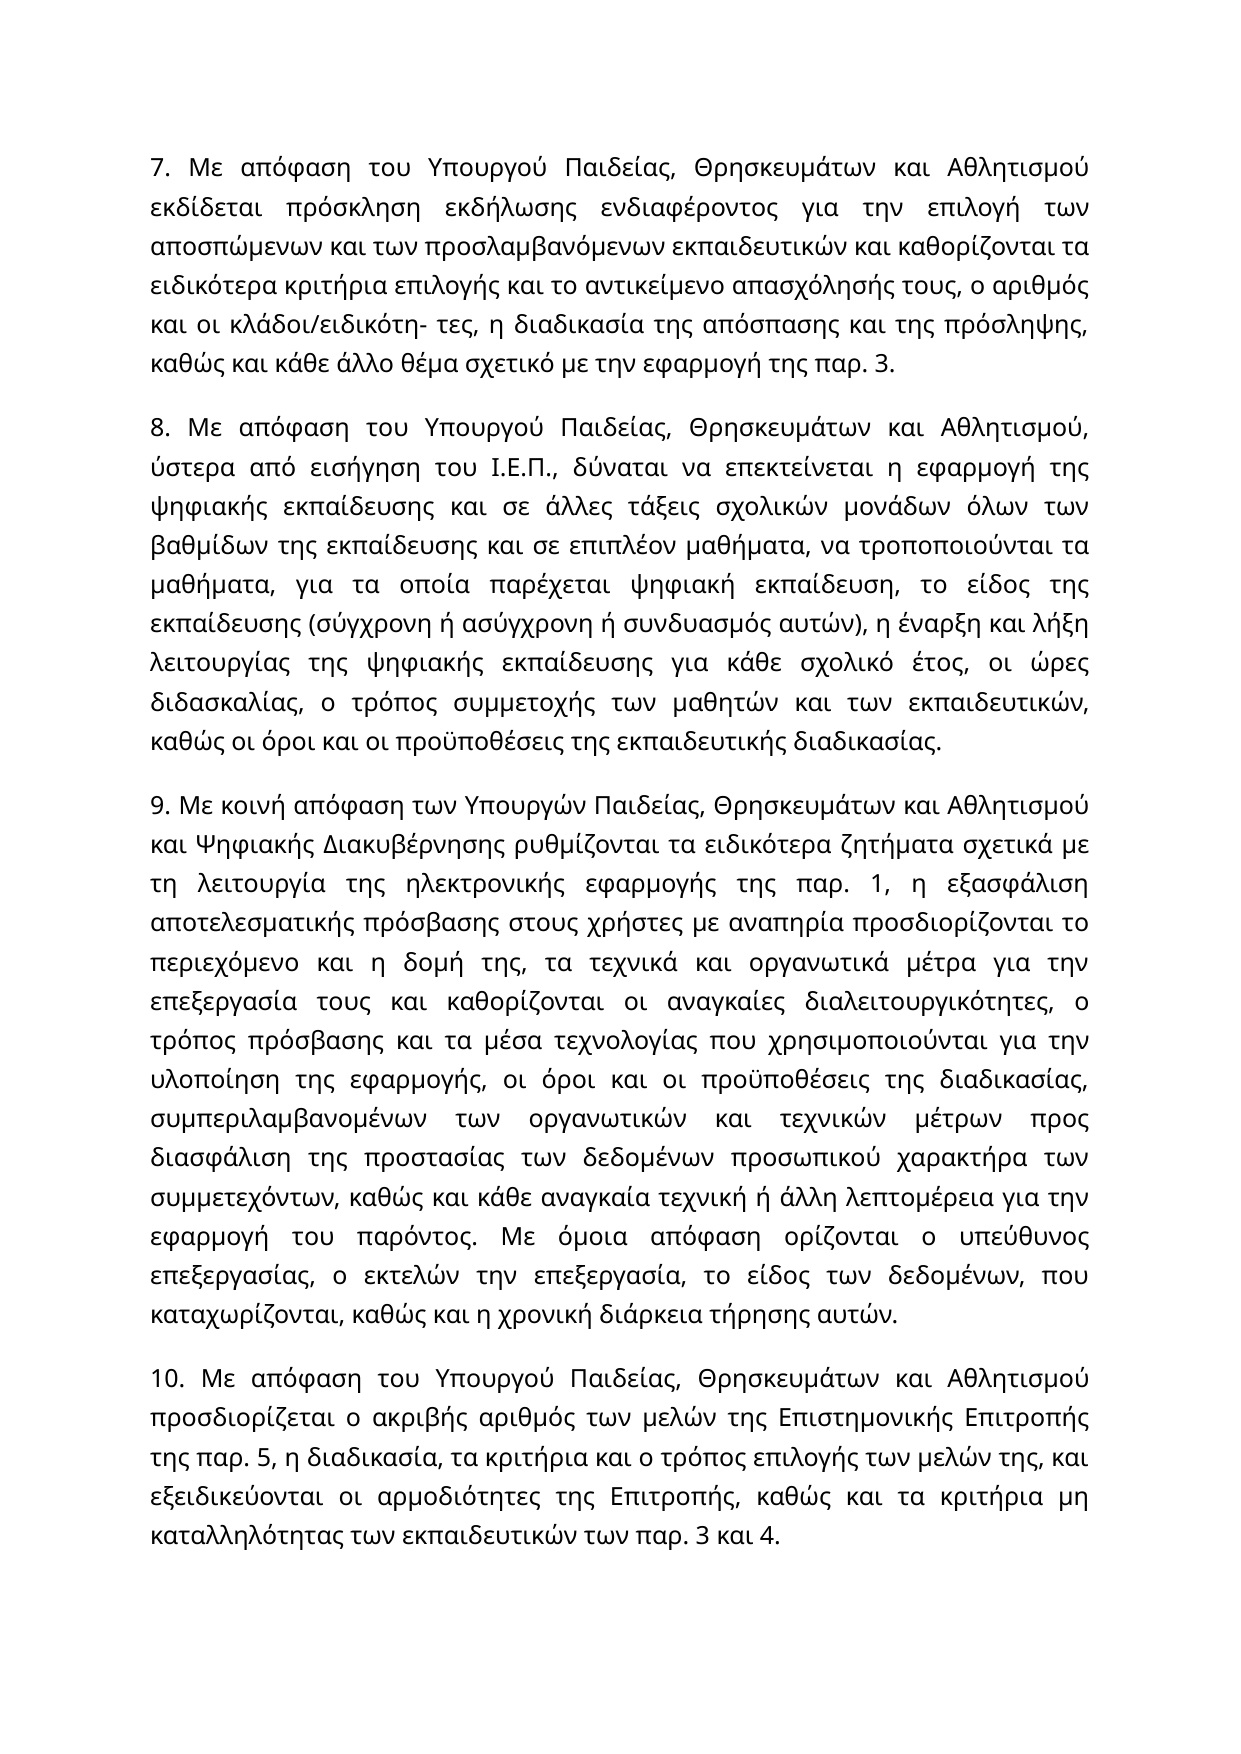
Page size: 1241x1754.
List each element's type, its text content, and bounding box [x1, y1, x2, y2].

text 9. Με κοινή απόφαση των Υπουργών Παιδείας, Θρησκευμάτων και Αθλητισμού και Ψηφιακής Διακυβέρνησης ρυθμίζονται τα ειδικότερα ζητήματα σχετικά με τη λειτουργία της ηλεκτρονικής εφαρμογής της παρ. 1, η εξασφάλιση αποτελεσματικής πρόσβασης στους χρήστες με αναπηρία προσδιορίζονται το περιεχόμενο και η δομή της, τα τεχνικά και οργανωτικά μέτρα για την επεξεργασία τους και καθορίζονται οι αναγκαίες διαλειτουργικότητες, ο τρόπος πρόσβασης και τα μέσα τεχνολογίας που χρησιμοποιούνται για την υλοποίηση της εφαρμογής, οι όροι και οι προϋποθέσεις της διαδικασίας, συμπεριλαμβανομένων των οργανωτικών και τεχνικών μέτρων προς διασφάλιση της προστασίας των δεδομένων προσωπικού χαρακτήρα των συμμετεχόντων, καθώς και κάθε αναγκαία τεχνική ή άλλη λεπτομέρεια για την εφαρμογή του παρόντος. Με όμοια απόφαση ορίζονται ο υπεύθυνος επεξεργασίας, ο εκτελών την επεξεργασία, το είδος των δεδομένων, που καταχωρίζονται, καθώς και η χρονική διάρκεια τήρησης αυτών. [150, 787, 1090, 1331]
text 10. Με απόφαση του Υπουργού Παιδείας, Θρησκευμάτων και Αθλητισμού προσδιορίζεται ο ακριβής αριθμός των μελών της Επιστημονικής Επιτροπής της παρ. 5, η διαδικασία, τα κριτήρια και ο τρόπος επιλογής των μελών της, και εξειδικεύονται οι αρμοδιότητες της Επιτροπής, καθώς και τα κριτήρια μη καταλληλότητας των εκπαιδευτικών των παρ. 3 και 4. [150, 1361, 1090, 1552]
text 8. Με απόφαση του Υπουργού Παιδείας, Θρησκευμάτων και Αθλητισμού, ύστερα από εισήγηση του Ι.Ε.Π., δύναται να επεκτείνεται η εφαρμογή της ψηφιακής εκπαίδευσης και σε άλλες τάξεις σχολικών μονάδων όλων των βαθμίδων της εκπαίδευσης και σε επιπλέον μαθήματα, να τροποποιούνται τα μαθήματα, για τα οποία παρέχεται ψηφιακή εκπαίδευση, το είδος της εκπαίδευσης (σύγχρονη ή ασύγχρονη ή συνδυασμός αυτών), η έναρξη και λήξη λειτουργίας της ψηφιακής εκπαίδευσης για κάθε σχολικό έτος, οι ώρες διδασκαλίας, ο τρόπος συμμετοχής των μαθητών και των εκπαιδευτικών, καθώς οι όροι και οι προϋποθέσεις της εκπαιδευτικής διαδικασίας. [150, 410, 1090, 757]
text 7. Με απόφαση του Υπουργού Παιδείας, Θρησκευμάτων και Αθλητισμού εκδίδεται πρόσκληση εκδήλωσης ενδιαφέροντος για την επιλογή των αποσπώμενων και των προσλαμβανόμενων εκπαιδευτικών και καθορίζονται τα ειδικότερα κριτήρια επιλογής και το αντικείμενο απασχόλησής τους, ο αριθμός και οι κλάδοι/ειδικότη- τες, η διαδικασία της απόσπασης και της πρόσληψης, καθώς και κάθε άλλο θέμα σχετικό με την εφαρμογή της παρ. 3. [150, 150, 1090, 380]
